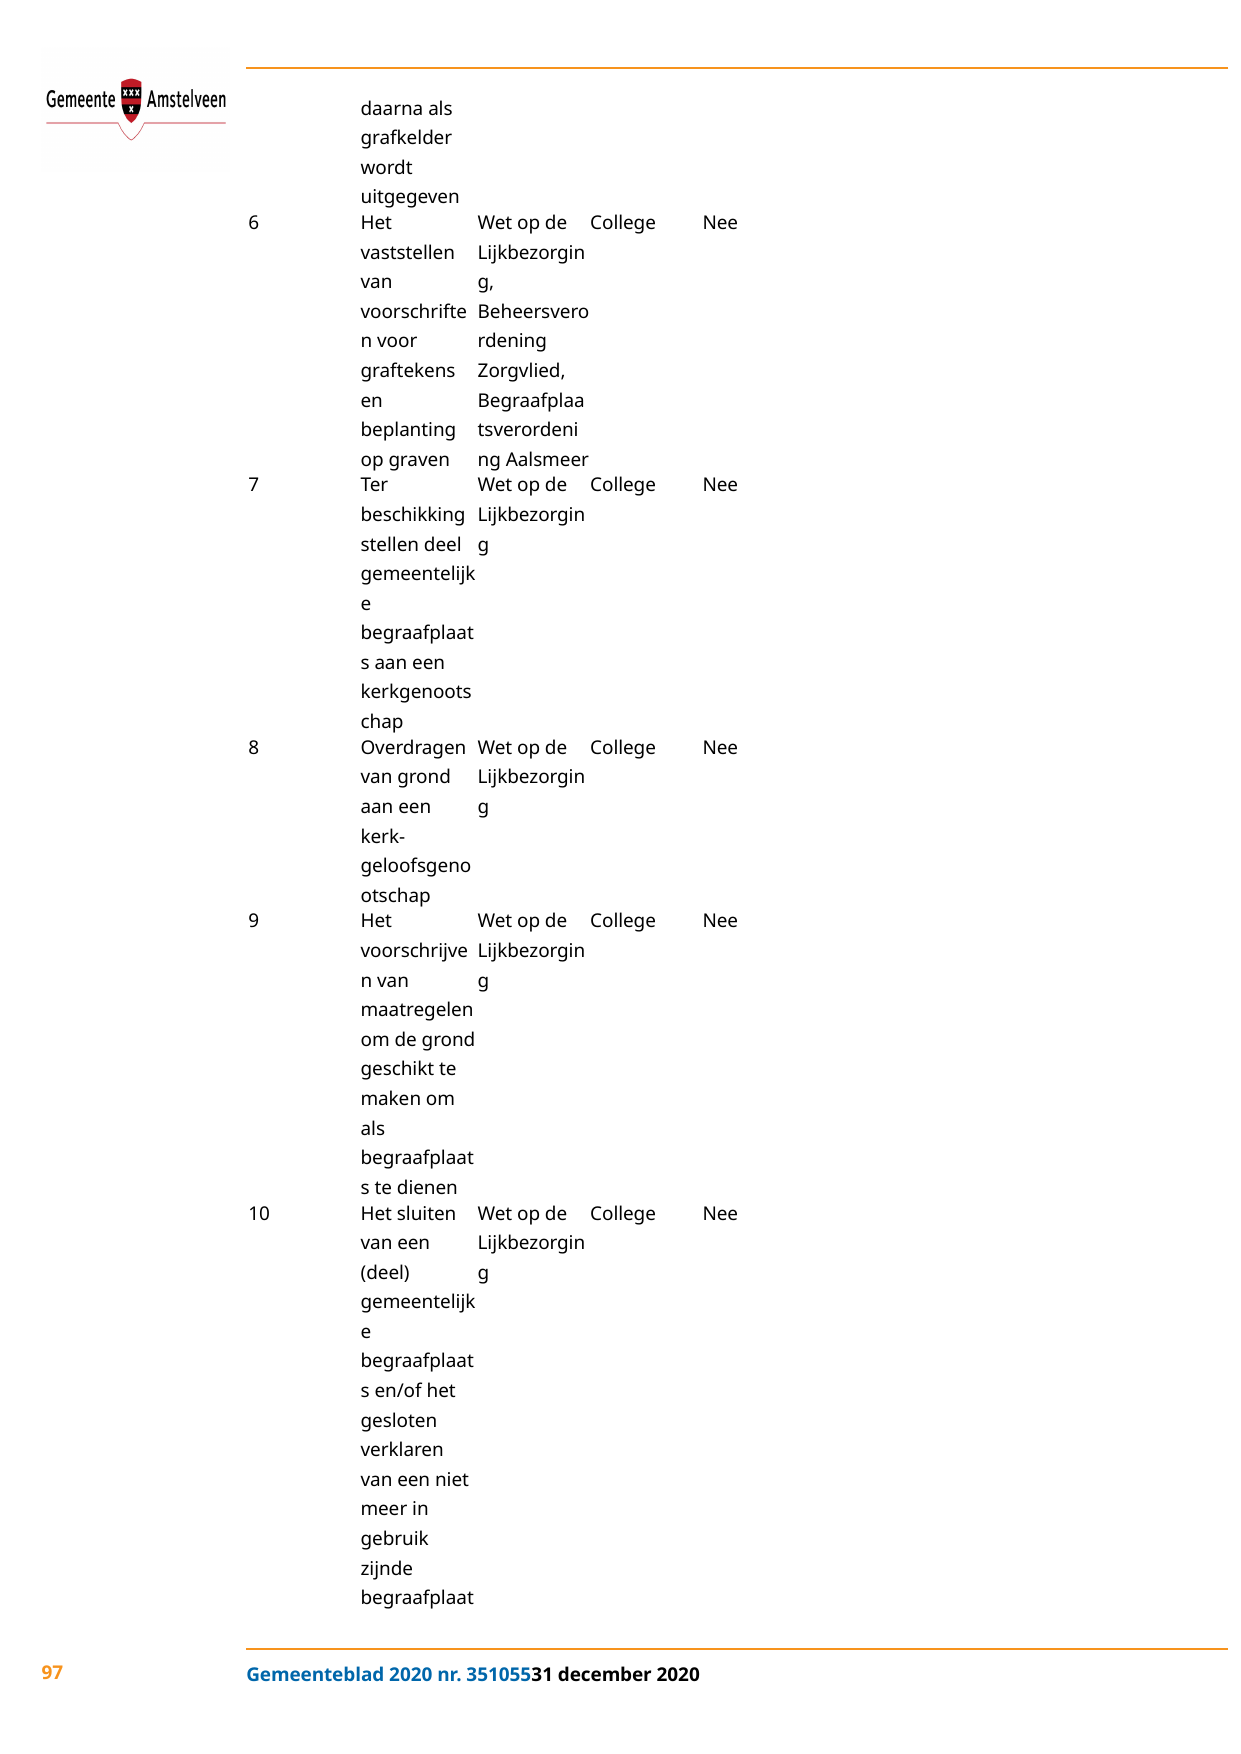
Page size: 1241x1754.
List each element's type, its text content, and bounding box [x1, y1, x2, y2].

table_cell [815, 734, 1039, 908]
table_cell College [590, 908, 702, 1200]
table_cell College [590, 472, 702, 734]
table_cell College [590, 209, 702, 472]
table_cell [815, 1200, 1039, 1610]
table_cell [1039, 734, 1152, 908]
table_cell Het vaststellen van voorschriften voor graftekens en beplanting op graven [360, 209, 477, 472]
table_cell Nee [702, 734, 814, 908]
table_cell [478, 95, 590, 209]
table_cell Ter beschikking stellen deel gemeentelijke begraafplaats aan een kerkgenootschap [360, 472, 477, 734]
table_cell Het voorschrijven van maatregelen om de grond geschikt te maken om als begraafplaats te dienen [360, 908, 477, 1200]
table_cell daarna als grafkelder wordt uitgegeven [360, 95, 477, 209]
table_cell [702, 95, 814, 209]
table_cell Nee [702, 472, 814, 734]
table_cell Nee [702, 1200, 814, 1610]
table_cell [815, 209, 1039, 472]
table_cell [815, 908, 1039, 1200]
table_cell College [590, 1200, 702, 1610]
table_cell 6 [248, 209, 360, 472]
picture [41, 47, 231, 172]
table_cell Wet op de Lijkbezorging, Beheersverordening Zorgvlied, Begraafplaatsverordening Aalsmeer [478, 209, 590, 472]
table_cell [815, 95, 1039, 209]
table_cell [248, 95, 360, 209]
table_cell Nee [702, 908, 814, 1200]
table_cell [815, 472, 1039, 734]
table_cell [1039, 209, 1152, 472]
table_cell Overdragen van grond aan een kerk- geloofsgenootschap [360, 734, 477, 908]
table_cell Wet op de Lijkbezorging [478, 1200, 590, 1610]
table_cell Het sluiten van een (deel) gemeentelijke begraafplaats en/of het gesloten verklaren van een niet meer in gebruik zijnde begraafplaat [360, 1200, 477, 1610]
table_cell 9 [248, 908, 360, 1200]
table_cell [1039, 472, 1152, 734]
table_cell [590, 95, 702, 209]
table_cell Wet op de Lijkbezorging [478, 908, 590, 1200]
table_cell 7 [248, 472, 360, 734]
table_cell [1039, 1200, 1152, 1610]
table_cell 10 [248, 1200, 360, 1610]
table_cell 8 [248, 734, 360, 908]
table_cell [1039, 95, 1152, 209]
table_cell Wet op de Lijkbezorging [478, 472, 590, 734]
table_cell Nee [702, 209, 814, 472]
table_cell Wet op de Lijkbezorging [478, 734, 590, 908]
table_cell [1039, 908, 1152, 1200]
table_cell College [590, 734, 702, 908]
